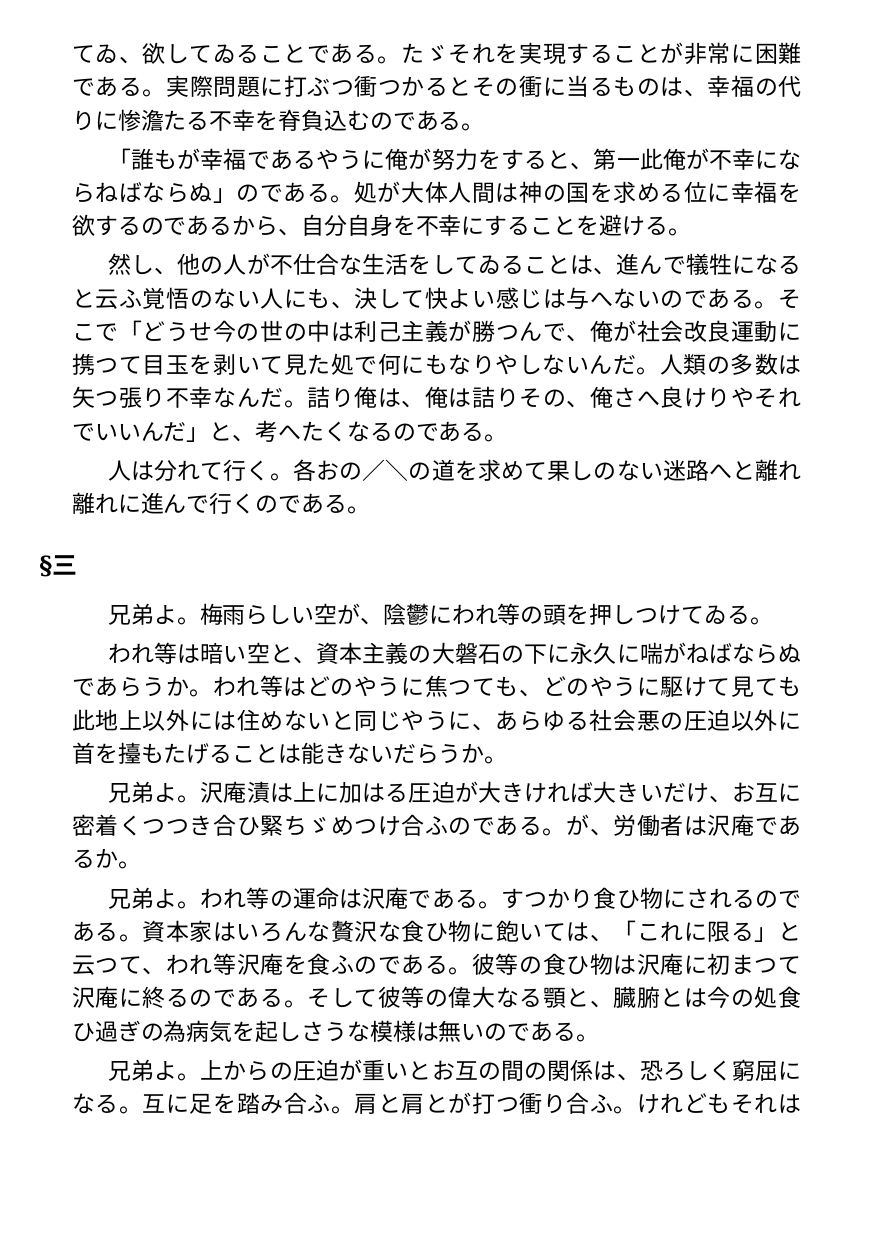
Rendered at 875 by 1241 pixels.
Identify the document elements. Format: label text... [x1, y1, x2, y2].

text 兄弟よ。上からの圧迫が重いとお互の間の関係は、恐ろしく窮屈になる。互に足を踏み合ふ。肩と肩とが打つ衝り合ふ。けれどもそれは [72, 1053, 802, 1119]
subtitle §三 [36, 543, 838, 585]
text 「誰もが幸福であるやうに俺が努力をすると、第一此俺が不幸にならねばならぬ」のである。処が大体人間は神の国を求める位に幸福を欲するのであるから、自分自身を不幸にすることを避ける。 [72, 142, 802, 241]
text 兄弟よ。梅雨らしい空が、陰鬱にわれ等の頭を押しつけてゐる。 [72, 597, 802, 630]
text 兄弟よ。われ等の運命は沢庵である。すつかり食ひ物にされるのである。資本家はいろんな贅沢な食ひ物に飽いては、「これに限る」と云つて、われ等沢庵を食ふのである。彼等の食ひ物は沢庵に初まつて沢庵に終るのである。そして彼等の偉大なる顎と、臓腑とは今の処食ひ過ぎの為病気を起しさうな模様は無いのである。 [72, 881, 802, 1047]
text 然し、他の人が不仕合な生活をしてゐることは、進んで犠牲になると云ふ覚悟のない人にも、決して快よい感じは与へないのである。そこで「どうせ今の世の中は利己主義が勝つんで、俺が社会改良運動に携つて目玉を剥いて見た処で何にもなりやしないんだ。人類の多数は矢つ張り不幸なんだ。詰り俺は、俺は詰りその、俺さへ良けりやそれでいいんだ」と、考へたくなるのである。 [72, 247, 802, 447]
text 兄弟よ。沢庵漬は上に加はる圧迫が大きければ大きいだけ、お互に密着くつつき合ひ緊ちゞめつけ合ふのである。が、労働者は沢庵であるか。 [72, 775, 802, 874]
text われ等は暗い空と、資本主義の大磐石の下に永久に喘がねばならぬであらうか。われ等はどのやうに焦つても、どのやうに駆けて見ても此地上以外には住めないと同じやうに、あらゆる社会悪の圧迫以外に首を擡もたげることは能きないだらうか。 [72, 636, 802, 769]
text てゐ、欲してゐることである。たゞそれを実現することが非常に困難である。実際問題に打ぶつ衝つかるとその衝に当るものは、幸福の代りに惨澹たる不幸を脊負込むのである。 [72, 36, 802, 136]
text 人は分れて行く。各おの／＼の道を求めて果しのない迷路へと離れ離れに進んで行くのである。 [72, 453, 802, 519]
